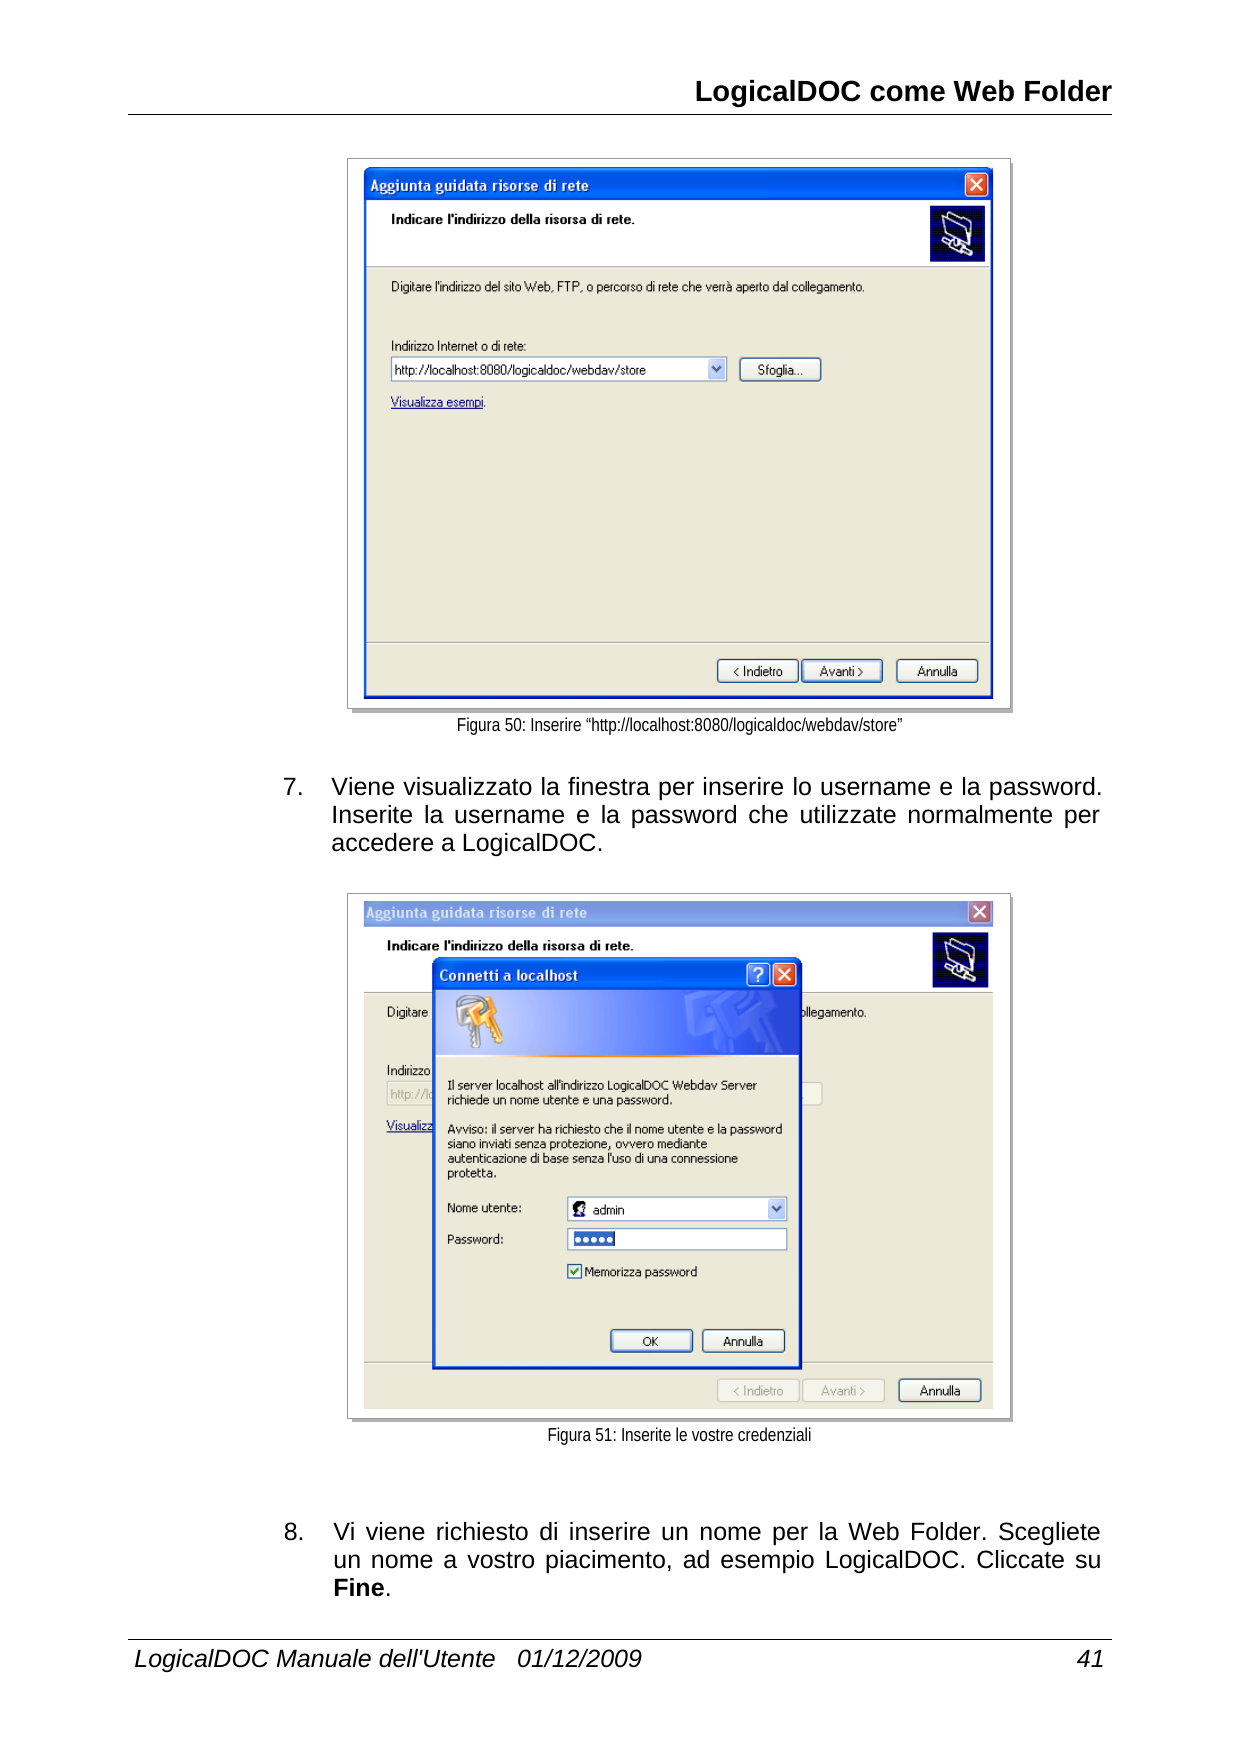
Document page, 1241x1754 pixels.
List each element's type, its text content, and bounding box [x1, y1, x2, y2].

list Viene visualizzato la finestra per inserire lo username e la password. Inserite la username e la password che utilizzate normalmente per accedere a LogicalDOC. [244, 773, 1112, 857]
list Vi viene richiesto di inserire un nome per la Web Folder. Scegliete un nome a vostro piacimento, ad esempio LogicalDOC. Cliccate su Fine. [244, 1518, 1112, 1602]
text Figura 50: Inserire “http://localhost:8080/logicaldoc/webdav/store” [347, 709, 1012, 736]
picture [363, 901, 994, 1409]
text Figura 51: Inserite le vostre credenziali [347, 1419, 1012, 1445]
